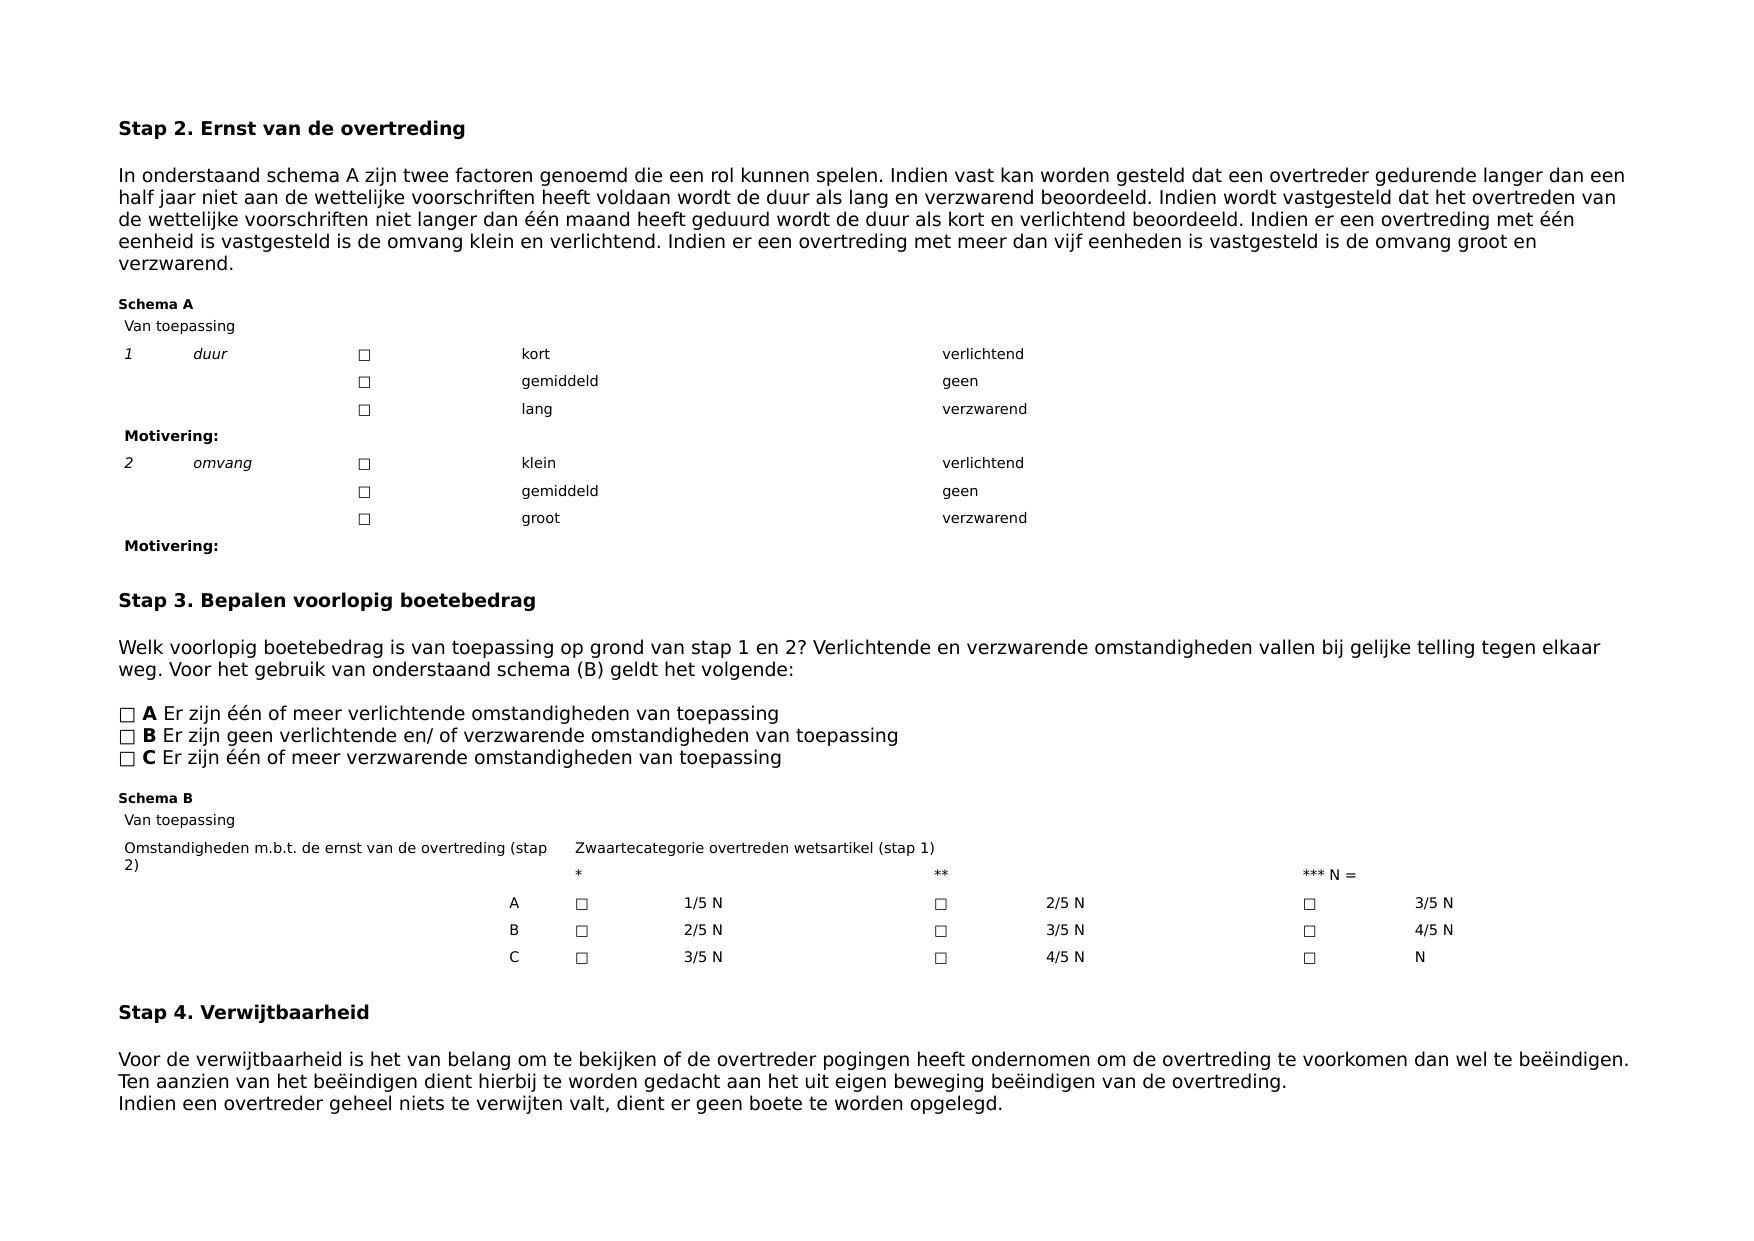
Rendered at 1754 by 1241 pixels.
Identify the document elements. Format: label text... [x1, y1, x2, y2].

table_cell Omstandigheden m.b.t. de ernst van de overtreding (stap 2) [119, 835, 569, 889]
table_cell □ [352, 341, 515, 367]
table_cell N [1409, 945, 1635, 971]
table_cell □ [352, 369, 515, 395]
table_cell □ [352, 451, 515, 477]
table_cell □ [570, 945, 677, 971]
table_cell kort [516, 341, 936, 367]
table_cell A [504, 890, 569, 916]
table_cell verlichtend [937, 341, 1635, 367]
table_cell 1/5 N [678, 890, 927, 916]
table_cell [119, 945, 503, 971]
table_cell □ [352, 396, 515, 422]
text □ B Er zijn geen verlichtende en/ of verzwarende omstandigheden van toepassing [118, 725, 1636, 747]
text □ A Er zijn één of meer verlichtende omstandigheden van toepassing [118, 703, 1636, 725]
table_cell [119, 890, 503, 916]
table_cell C [504, 945, 569, 971]
table_cell klein [516, 451, 936, 477]
text Welk voorlopig boetebedrag is van toepassing op grond van stap 1 en 2? Verlichtende en verzwarende omstandigheden vallen bij gelijke telling tegen elkaar weg. Voor het gebruik van onderstaand schema (B) geldt het volgende: [118, 637, 1636, 681]
table_cell □ [928, 917, 1039, 943]
table_cell verzwarend [937, 505, 1635, 532]
table_cell □ [928, 945, 1039, 971]
table_cell 3/5 N [1041, 917, 1296, 943]
table_cell *** N = [1297, 863, 1635, 889]
table_cell 3/5 N [678, 945, 927, 971]
table_cell [119, 917, 503, 943]
table_cell 4/5 N [1041, 945, 1296, 971]
table_cell omvang [188, 451, 351, 532]
table_header Schema B [118, 791, 1636, 807]
table_cell gemiddeld [516, 369, 936, 395]
table_cell □ [1297, 890, 1408, 916]
table_cell 3/5 N [1409, 890, 1635, 916]
table_cell Zwaartecategorie overtreden wetsartikel (stap 1) [570, 835, 1635, 861]
table_cell ** [928, 863, 1296, 889]
table_cell Motivering: [119, 533, 1635, 559]
text In onderstaand schema A zijn twee factoren genoemd die een rol kunnen spelen. Indien vast kan worden gesteld dat een overtreder gedurende langer dan een half jaar niet aan de wettelijke voorschriften heeft voldaan wordt de duur als lang en verzwarend beoordeeld. Indien wordt vastgesteld dat het overtreden van de wettelijke voorschriften niet langer dan één maand heeft geduurd wordt de duur als kort en verlichtend beoordeeld. Indien er een overtreding met één eenheid is vastgesteld is de omvang klein en verlichtend. Indien er een overtreding met meer dan vijf eenheden is vastgesteld is de omvang groot en verzwarend. [118, 165, 1636, 275]
table_cell groot [516, 505, 936, 532]
table_cell Van toepassing [119, 314, 1635, 340]
table_cell geen [937, 478, 1635, 504]
table_cell Van toepassing [119, 808, 1635, 834]
table_cell □ [1297, 917, 1408, 943]
table_cell gemiddeld [516, 478, 936, 504]
text Voor de verwijtbaarheid is het van belang om te bekijken of de overtreder pogingen heeft ondernomen om de overtreding te voorkomen dan wel te beëindigen. Ten aanzien van het beëindigen dient hierbij te worden gedacht aan het uit eigen beweging beëindigen van de overtreding. [118, 1049, 1636, 1093]
subtitle Stap 4. Verwijtbaarheid [118, 1002, 1636, 1024]
table_cell duur [188, 341, 351, 422]
table_cell 2/5 N [1041, 890, 1296, 916]
table_cell 4/5 N [1409, 917, 1635, 943]
table_cell B [504, 917, 569, 943]
table_cell □ [928, 890, 1039, 916]
text □ C Er zijn één of meer verzwarende omstandigheden van toepassing [118, 747, 1636, 769]
table_cell □ [570, 917, 677, 943]
table_cell verzwarend [937, 396, 1635, 422]
table_cell □ [1297, 945, 1408, 971]
table_cell 2 [119, 451, 187, 532]
table_cell geen [937, 369, 1635, 395]
table_cell □ [352, 505, 515, 532]
subtitle Stap 3. Bepalen voorlopig boetebedrag [118, 590, 1636, 612]
table_header Schema A [118, 297, 1636, 313]
table_cell * [570, 863, 927, 889]
table_cell lang [516, 396, 936, 422]
table_cell □ [570, 890, 677, 916]
table_cell 1 [119, 341, 187, 422]
table_cell verlichtend [937, 451, 1635, 477]
table_cell □ [352, 478, 515, 504]
subtitle Stap 2. Ernst van de overtreding [118, 118, 1636, 140]
text Indien een overtreder geheel niets te verwijten valt, dient er geen boete te worden opgelegd. [118, 1093, 1636, 1115]
table_cell Motivering: [119, 423, 1635, 449]
table_cell 2/5 N [678, 917, 927, 943]
